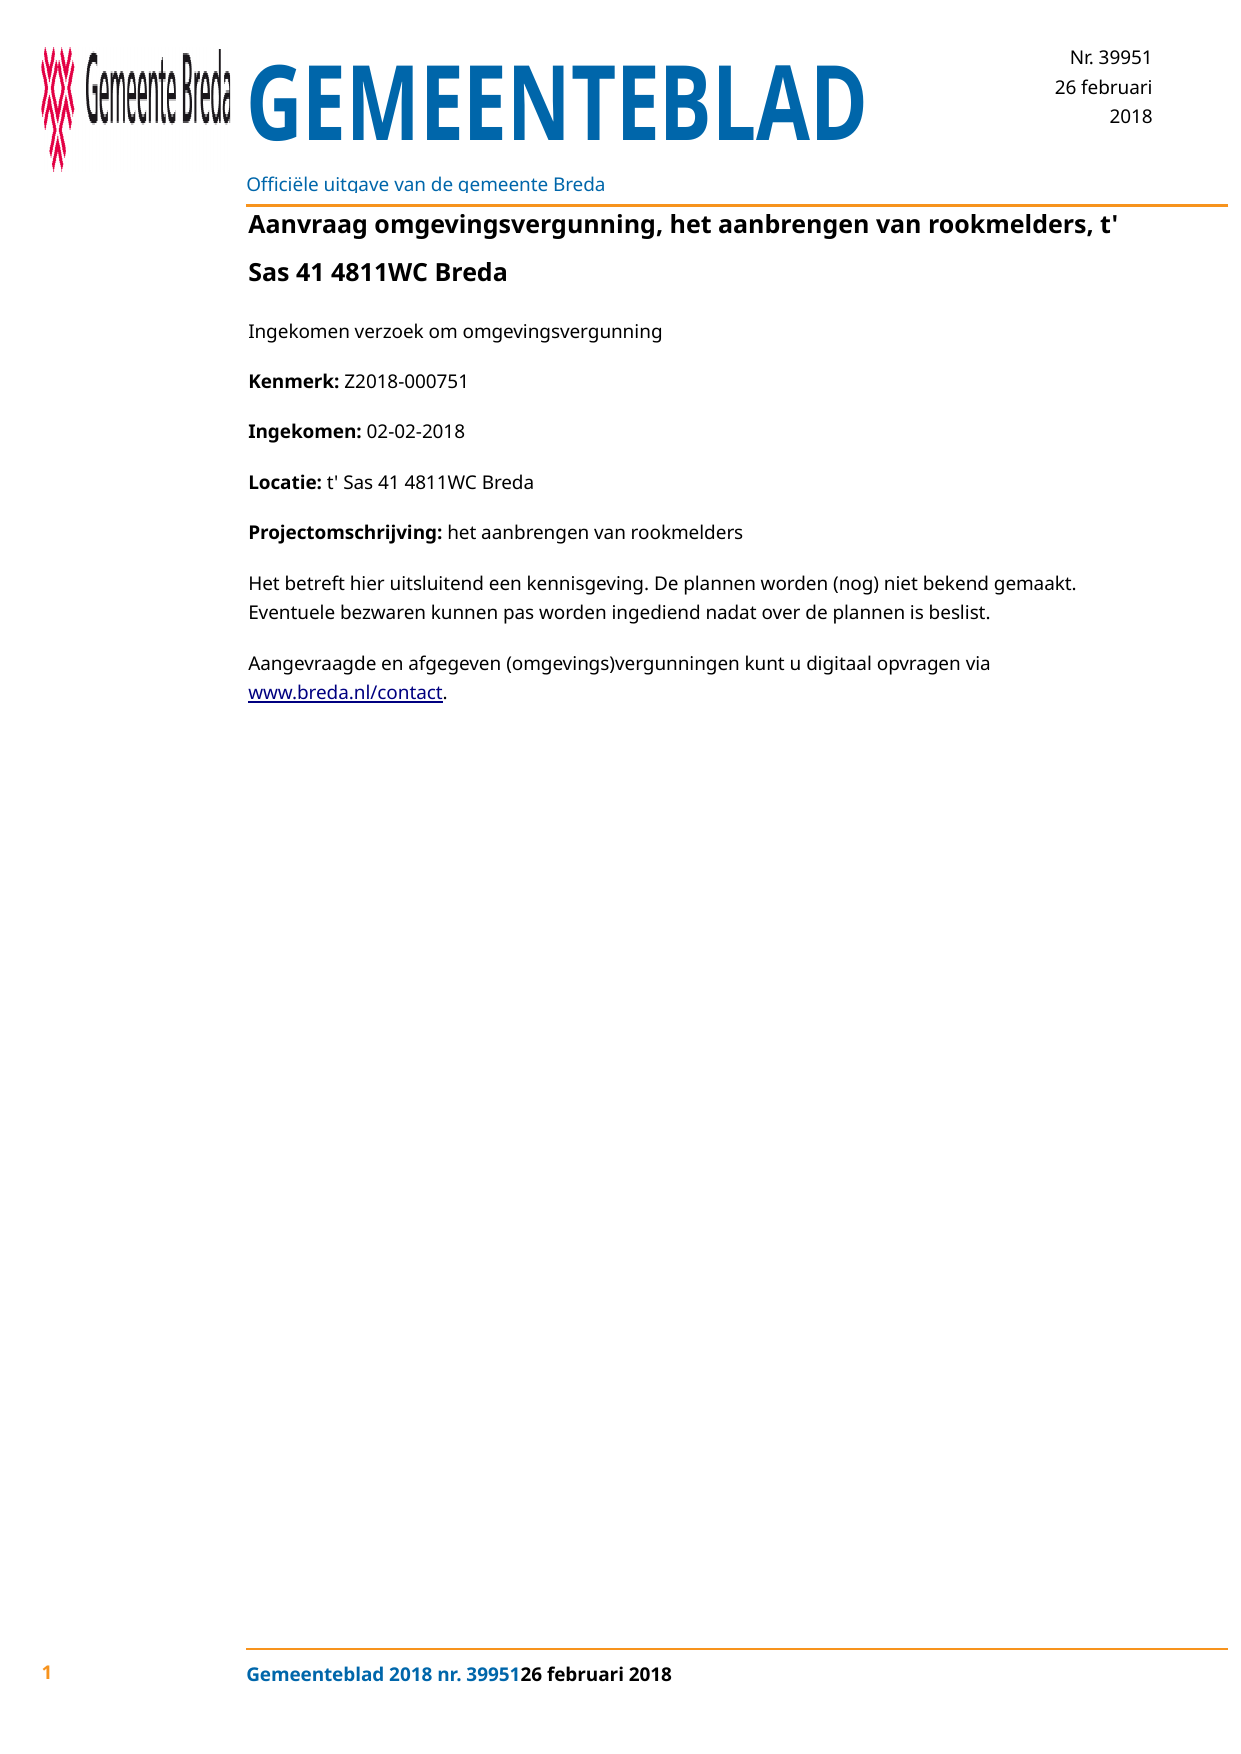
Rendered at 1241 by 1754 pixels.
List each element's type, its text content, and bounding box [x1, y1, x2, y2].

text Locatie: t' Sas 41 4811WC Breda [248, 469, 1152, 495]
text Aanvraag omgevingsvergunning, het aanbrengen van rookmelders, t' Sas 41 4811WC Breda [248, 207, 1152, 288]
picture [41, 47, 231, 172]
text Kenmerk: Z2018-000751 [248, 368, 1152, 394]
text Aangevraagde en afgegeven (omgevings)vergunningen kunt u digitaal opvragen via www.breda.nl/contact. [248, 650, 1152, 705]
text Projectomschrijving: het aanbrengen van rookmelders [248, 519, 1152, 545]
text Ingekomen: 02-02-2018 [248, 419, 1152, 444]
text Het betreft hier uitsluitend een kennisgeving. De plannen worden (nog) niet bekend gemaakt. Eventuele bezwaren kunnen pas worden ingediend nadat over de plannen is beslist. [248, 570, 1152, 625]
text Ingekomen verzoek om omgevingsvergunning [248, 318, 1152, 344]
